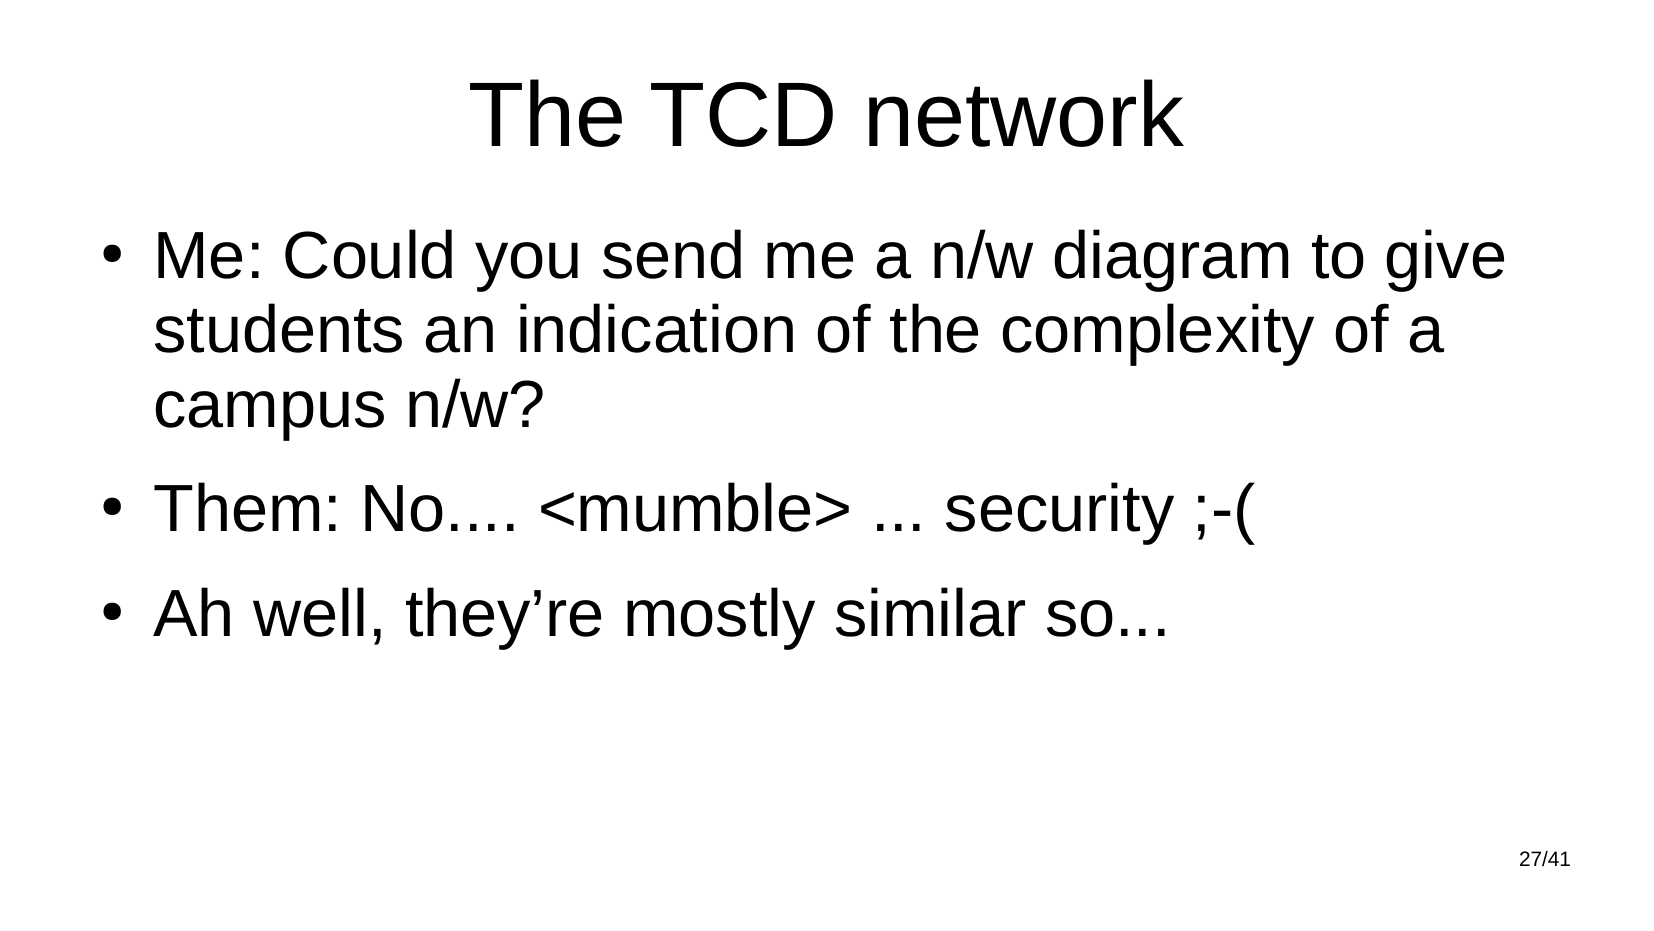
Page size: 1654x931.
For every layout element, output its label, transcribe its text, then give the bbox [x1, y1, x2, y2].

title The TCD network [82, 37, 1571, 193]
list Me: Could you send me a n/w diagram to give students an indication of the complexity of a campus n/w? Them: No.... <mumble> ... security ;-( Ah well, they’re mostly similar so... [82, 217, 1571, 758]
